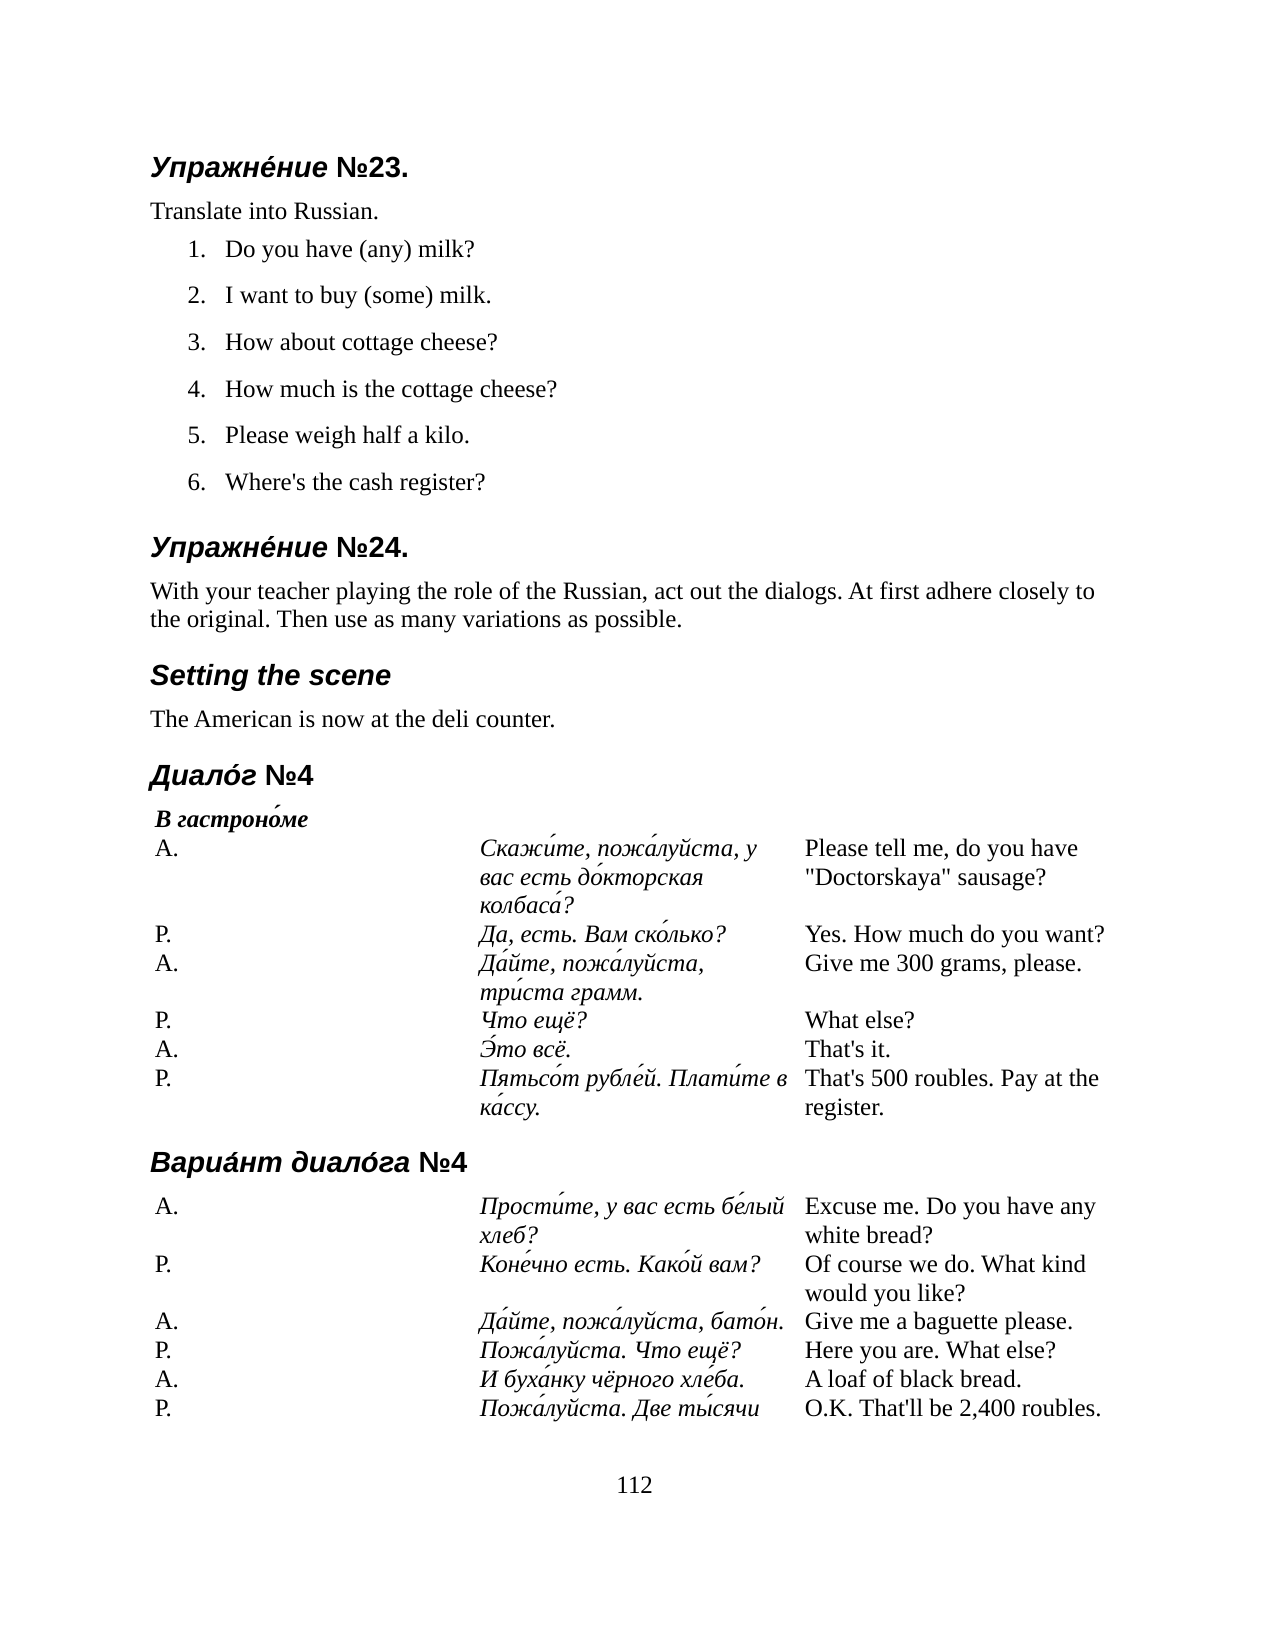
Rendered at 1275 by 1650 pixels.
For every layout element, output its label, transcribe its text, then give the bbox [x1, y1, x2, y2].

table_cell A loaf of black bread. [800, 1364, 1125, 1393]
list Where's the cash register? [187, 467, 1125, 496]
subtitle Вариа́нт диало́га №4 [150, 1145, 1125, 1179]
list How about cottage cheese? [187, 327, 1125, 356]
table_cell Р. [150, 1005, 475, 1034]
text With your teacher playing the role of the Russian, act out the dialogs. At first adhere closely to the original. Then use as many variations as possible. [150, 576, 1125, 633]
table_header А. [150, 1191, 475, 1249]
table_cell O.K. That'll be 2,400 roubles. [800, 1393, 1125, 1421]
table_cell That's 500 roubles. Pay at the register. [800, 1063, 1125, 1120]
table_cell А. [150, 1034, 475, 1063]
table_cell А. [150, 1306, 475, 1335]
table_header Excuse me. Do you have any white bread? [800, 1191, 1125, 1249]
table_cell А. [150, 1364, 475, 1393]
table_cell Give me a baguette please. [800, 1306, 1125, 1335]
table_cell Коне́чно есть. Како́й вам? [475, 1249, 800, 1306]
table_cell Of course we do. What kind would you like? [800, 1249, 1125, 1306]
table_cell Пожа́луйста. Что ещё? [475, 1335, 800, 1364]
text Translate into Russian. [150, 196, 1125, 225]
table_cell What else? [800, 1005, 1125, 1034]
subtitle Диало́г №4 [150, 758, 1125, 792]
subtitle Упражне́ние №23. [150, 150, 1125, 183]
table_cell Р. [150, 1393, 475, 1421]
table_cell That's it. [800, 1034, 1125, 1063]
table_cell Да́йте, пожа́луйста, три́ста грамм. [475, 948, 800, 1005]
table_header В гастроно́ме [150, 804, 475, 833]
list How much is the cottage cheese? [187, 374, 1125, 402]
subtitle Setting the scene [150, 658, 1125, 692]
text The American is now at the deli counter. [150, 704, 1125, 733]
table_cell А. [150, 833, 475, 919]
table_header [475, 804, 1125, 833]
table_cell Р. [150, 919, 475, 948]
table_cell Yes. How much do you want? [800, 919, 1125, 948]
list Do you have (any) milk? [187, 234, 1125, 262]
table_cell Here you are. What else? [800, 1335, 1125, 1364]
table_cell Э́то всё. [475, 1034, 800, 1063]
table_cell Да, есть. Вам ско́лько? [475, 919, 800, 948]
table_header Прости́те, у вас есть бе́лый хлеб? [475, 1191, 800, 1249]
list I want to buy (some) milk. [187, 280, 1125, 309]
table_cell Пятьсо́т рубле́й. Плати́те в ка́ссу. [475, 1063, 800, 1120]
table_cell Что ещё? [475, 1005, 800, 1034]
table_cell И буха́нку чёрного хле́ба. [475, 1364, 800, 1393]
table_cell А. [150, 948, 475, 1005]
subtitle Упражне́ние №24. [150, 530, 1125, 563]
table_cell Р. [150, 1249, 475, 1306]
table_cell Пожа́луйста. Две ты́сячи [475, 1393, 800, 1421]
table_cell Р. [150, 1335, 475, 1364]
table_cell Please tell me, do you have "Doctorskaya" sausage? [800, 833, 1125, 919]
table_cell Give me 300 grams, please. [800, 948, 1125, 1005]
table_cell Скажи́те, пожа́луйста, у вас есть до́кторская колбаса́? [475, 833, 800, 919]
list Please weigh half a kilo. [187, 420, 1125, 449]
table_cell Р. [150, 1063, 475, 1120]
table_cell Да́йте, пожа́луйста, бато́н. [475, 1306, 800, 1335]
